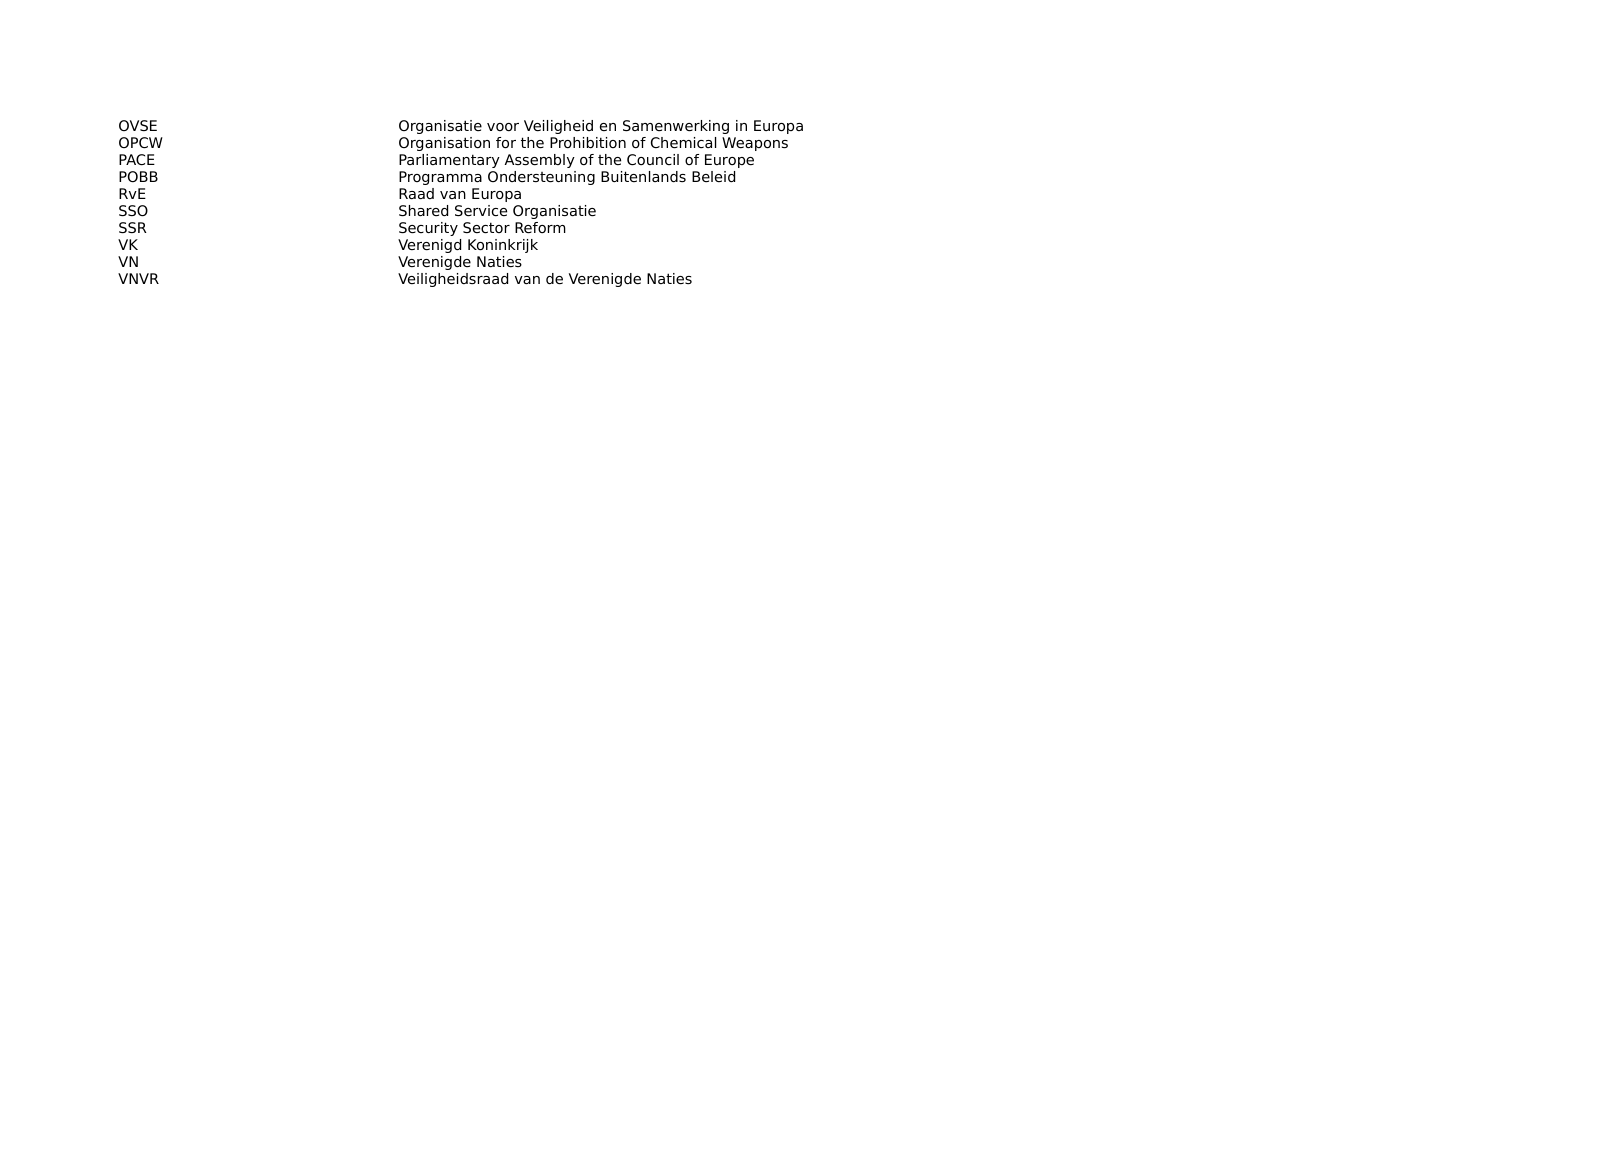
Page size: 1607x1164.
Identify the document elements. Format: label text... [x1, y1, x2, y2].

table_cell SSO [118, 203, 392, 220]
table_cell VN [118, 254, 392, 271]
table_cell POBB [118, 169, 392, 186]
table_cell RvE [118, 186, 392, 203]
table_cell OVSE [118, 118, 392, 135]
table_cell VNVR [118, 271, 392, 288]
table_cell Shared Service Organisatie [392, 203, 1488, 220]
table_cell PACE [118, 152, 392, 169]
table_cell OPCW [118, 135, 392, 152]
table_cell Verenigd Koninkrijk [392, 237, 1488, 254]
table_cell Parliamentary Assembly of the Council of Europe [392, 152, 1488, 169]
table_cell Security Sector Reform [392, 220, 1488, 237]
table_cell Organisation for the Prohibition of Chemical Weapons [392, 135, 1488, 152]
table_cell SSR [118, 220, 392, 237]
table_cell Organisatie voor Veiligheid en Samenwerking in Europa [392, 118, 1488, 135]
table_cell Verenigde Naties [392, 254, 1488, 271]
table_cell Raad van Europa [392, 186, 1488, 203]
table_cell Veiligheidsraad van de Verenigde Naties [392, 271, 1488, 288]
table_cell Programma Ondersteuning Buitenlands Beleid [392, 169, 1488, 186]
table_cell VK [118, 237, 392, 254]
